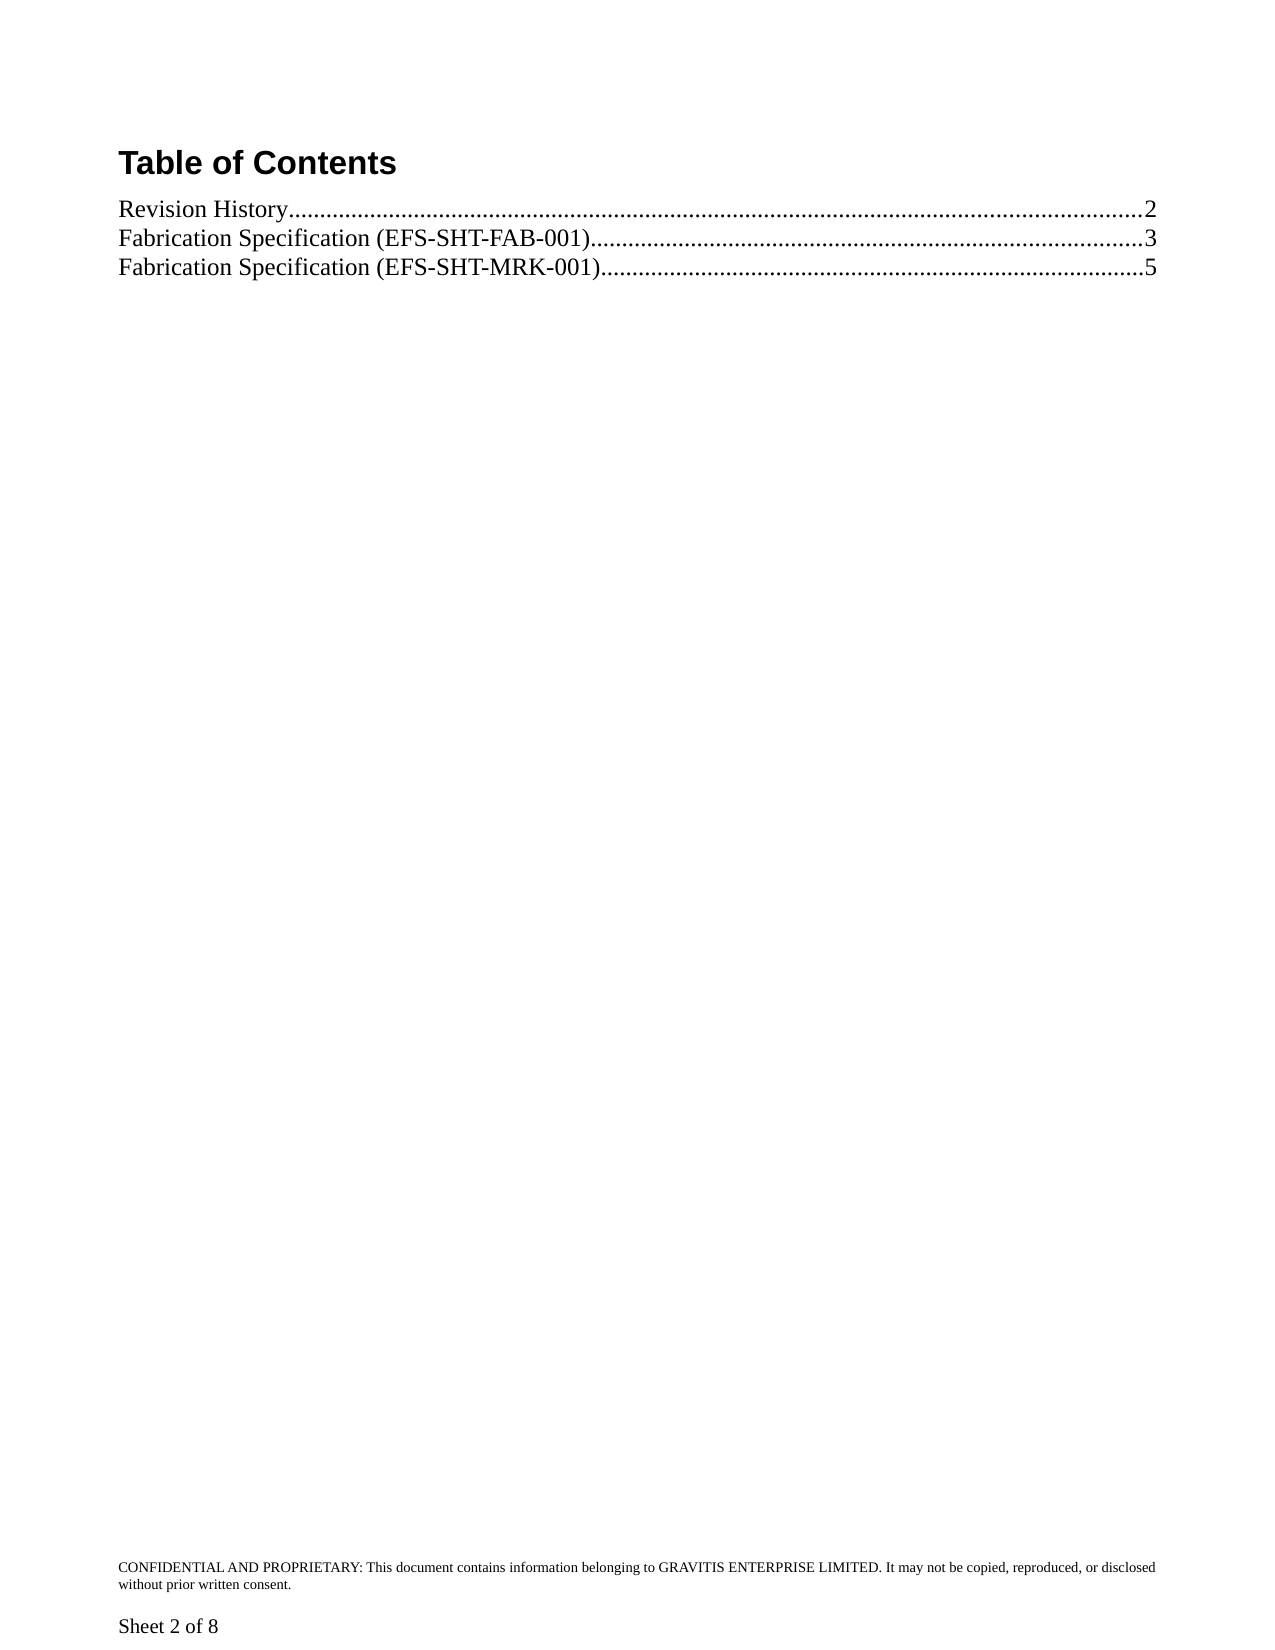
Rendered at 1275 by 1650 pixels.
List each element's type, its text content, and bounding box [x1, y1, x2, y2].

text Fabrication Specification (EFS-SHT-MRK-001) 5 [118, 252, 1157, 280]
subtitle Table of Contents [118, 143, 1157, 182]
text Revision History 2 [118, 194, 1157, 223]
text Fabrication Specification (EFS-SHT-FAB-001) 3 [118, 223, 1157, 252]
